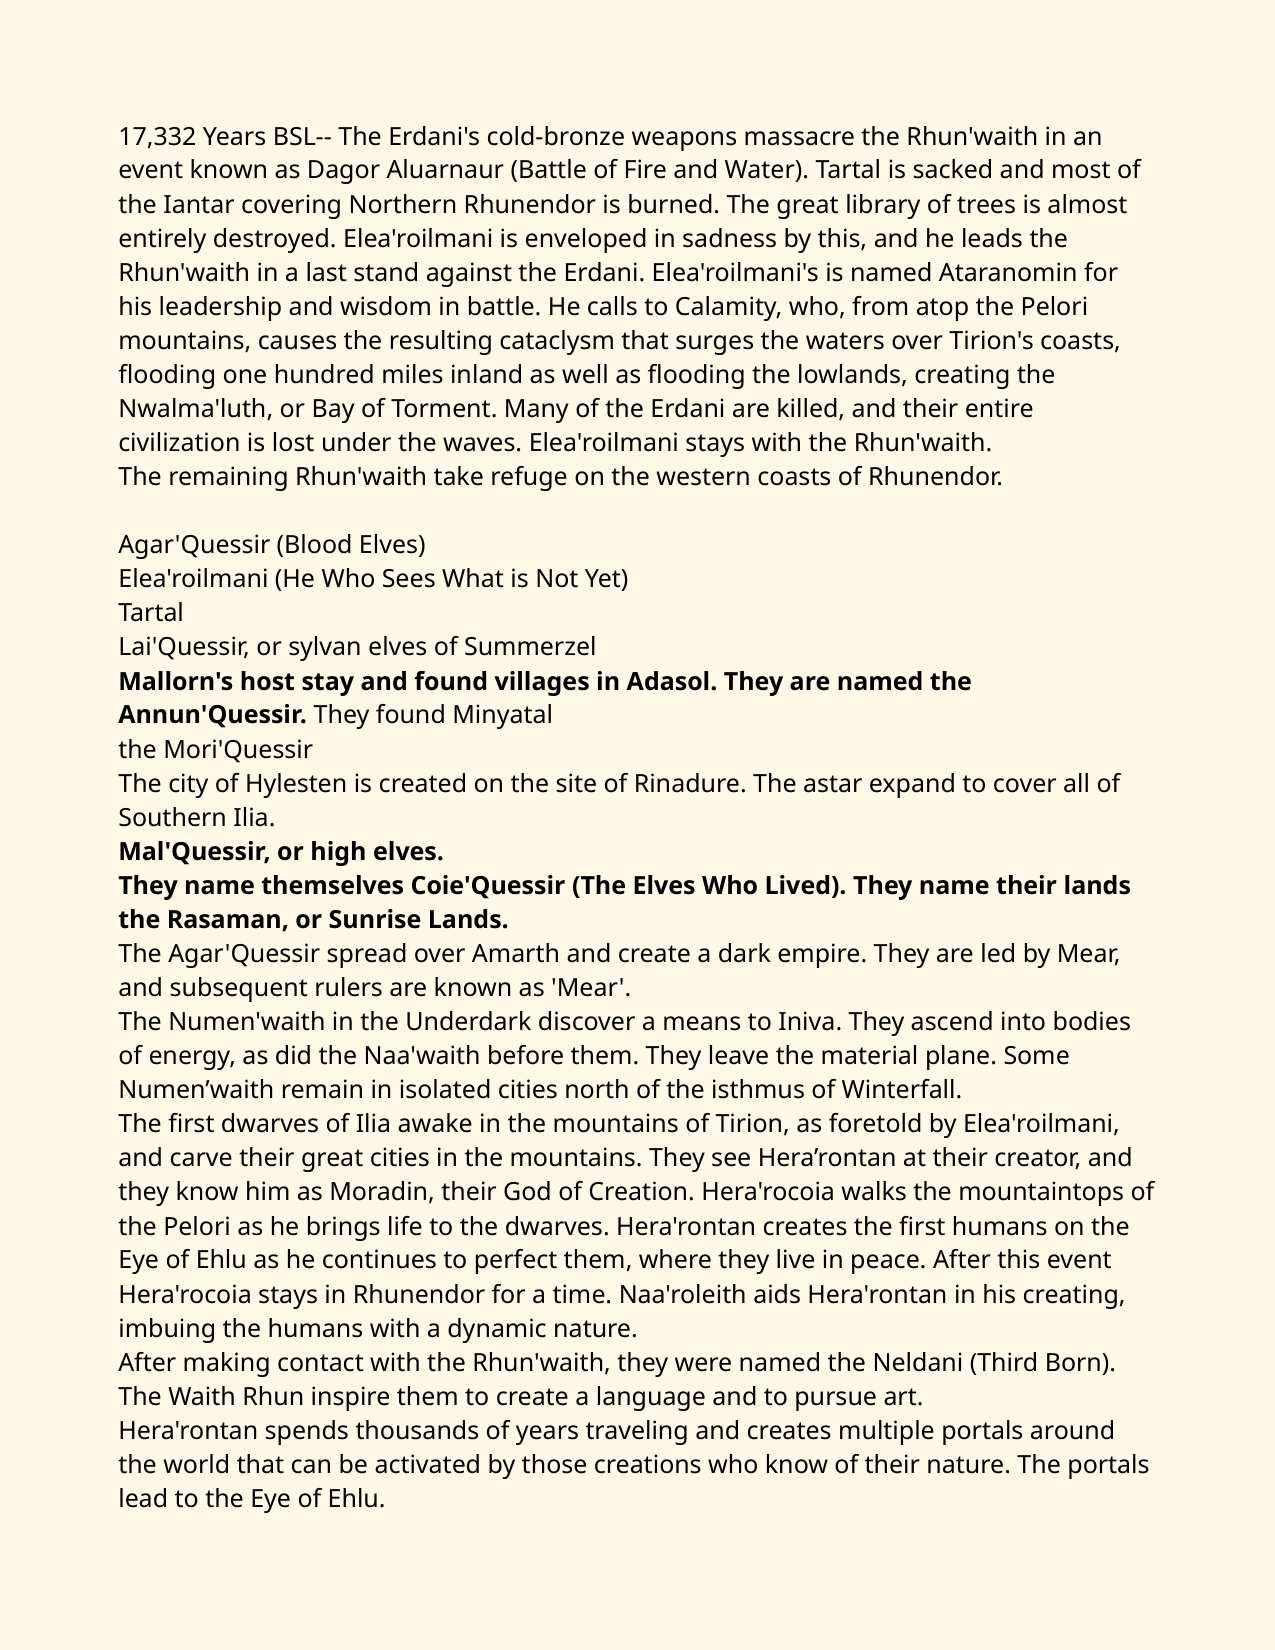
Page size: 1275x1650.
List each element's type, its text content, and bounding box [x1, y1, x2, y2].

text Mal'Quessir, or high elves. [118, 833, 1157, 867]
text The first dwarves of Ilia awake in the mountains of Tirion, as foretold by Elea'roilmani, and carve their great cities in the mountains. They see Hera’rontan at their creator, and they know him as Moradin, their God of Creation. Hera'rocoia walks the mountaintops of the Pelori as he brings life to the dwarves. Hera'rontan creates the first humans on the Eye of Ehlu as he continues to perfect them, where they live in peace. After this event Hera'rocoia stays in Rhunendor for a time. Naa'roleith aids Hera'rontan in his creating, imbuing the humans with a dynamic nature. [118, 1106, 1157, 1344]
text Tartal [118, 595, 1157, 629]
text After making contact with the Rhun'waith, they were named the Neldani (Third Born). The Waith Rhun inspire them to create a language and to pursue art. [118, 1344, 1157, 1412]
text Elea'roilmani (He Who Sees What is Not Yet) [118, 561, 1157, 595]
text The Numen'waith in the Underdark discover a means to Iniva. They ascend into bodies of energy, as did the Naa'waith before them. They leave the material plane. Some Numen’waith remain in isolated cities north of the isthmus of Winterfall. [118, 1004, 1157, 1106]
text Lai'Quessir, or sylvan elves of Summerzel [118, 629, 1157, 663]
text Agar'Quessir (Blood Elves) [118, 527, 1157, 561]
text The remaining Rhun'waith take refuge on the western coasts of Rhunendor. [118, 459, 1157, 493]
text Mallorn's host stay and found villages in Adasol. They are named the Annun'Quessir. They found Minyatal [118, 663, 1157, 731]
text 17,332 Years BSL-- The Erdani's cold-bronze weapons massacre the Rhun'waith in an event known as Dagor Aluarnaur (Battle of Fire and Water). Tartal is sacked and most of the Iantar covering Northern Rhunendor is burned. The great library of trees is almost entirely destroyed. Elea'roilmani is enveloped in sadness by this, and he leads the Rhun'waith in a last stand against the Erdani. Elea'roilmani's is named Ataranomin for his leadership and wisdom in battle. He calls to Calamity, who, from atop the Pelori mountains, causes the resulting cataclysm that surges the waters over Tirion's coasts, flooding one hundred miles inland as well as flooding the lowlands, creating the Nwalma'luth, or Bay of Torment. Many of the Erdani are killed, and their entire civilization is lost under the waves. Elea'roilmani stays with the Rhun'waith. [118, 118, 1157, 459]
text The Agar'Quessir spread over Amarth and create a dark empire. They are led by Mear, and subsequent rulers are known as 'Mear'. [118, 936, 1157, 1004]
text The city of Hylesten is created on the site of Rinadure. The astar expand to cover all of Southern Ilia. [118, 765, 1157, 833]
text the Mori'Quessir [118, 731, 1157, 765]
text Hera'rontan spends thousands of years traveling and creates multiple portals around the world that can be activated by those creations who know of their nature. The portals lead to the Eye of Ehlu. [118, 1412, 1157, 1515]
text They name themselves Coie'Quessir (The Elves Who Lived). They name their lands the Rasaman, or Sunrise Lands. [118, 867, 1157, 936]
